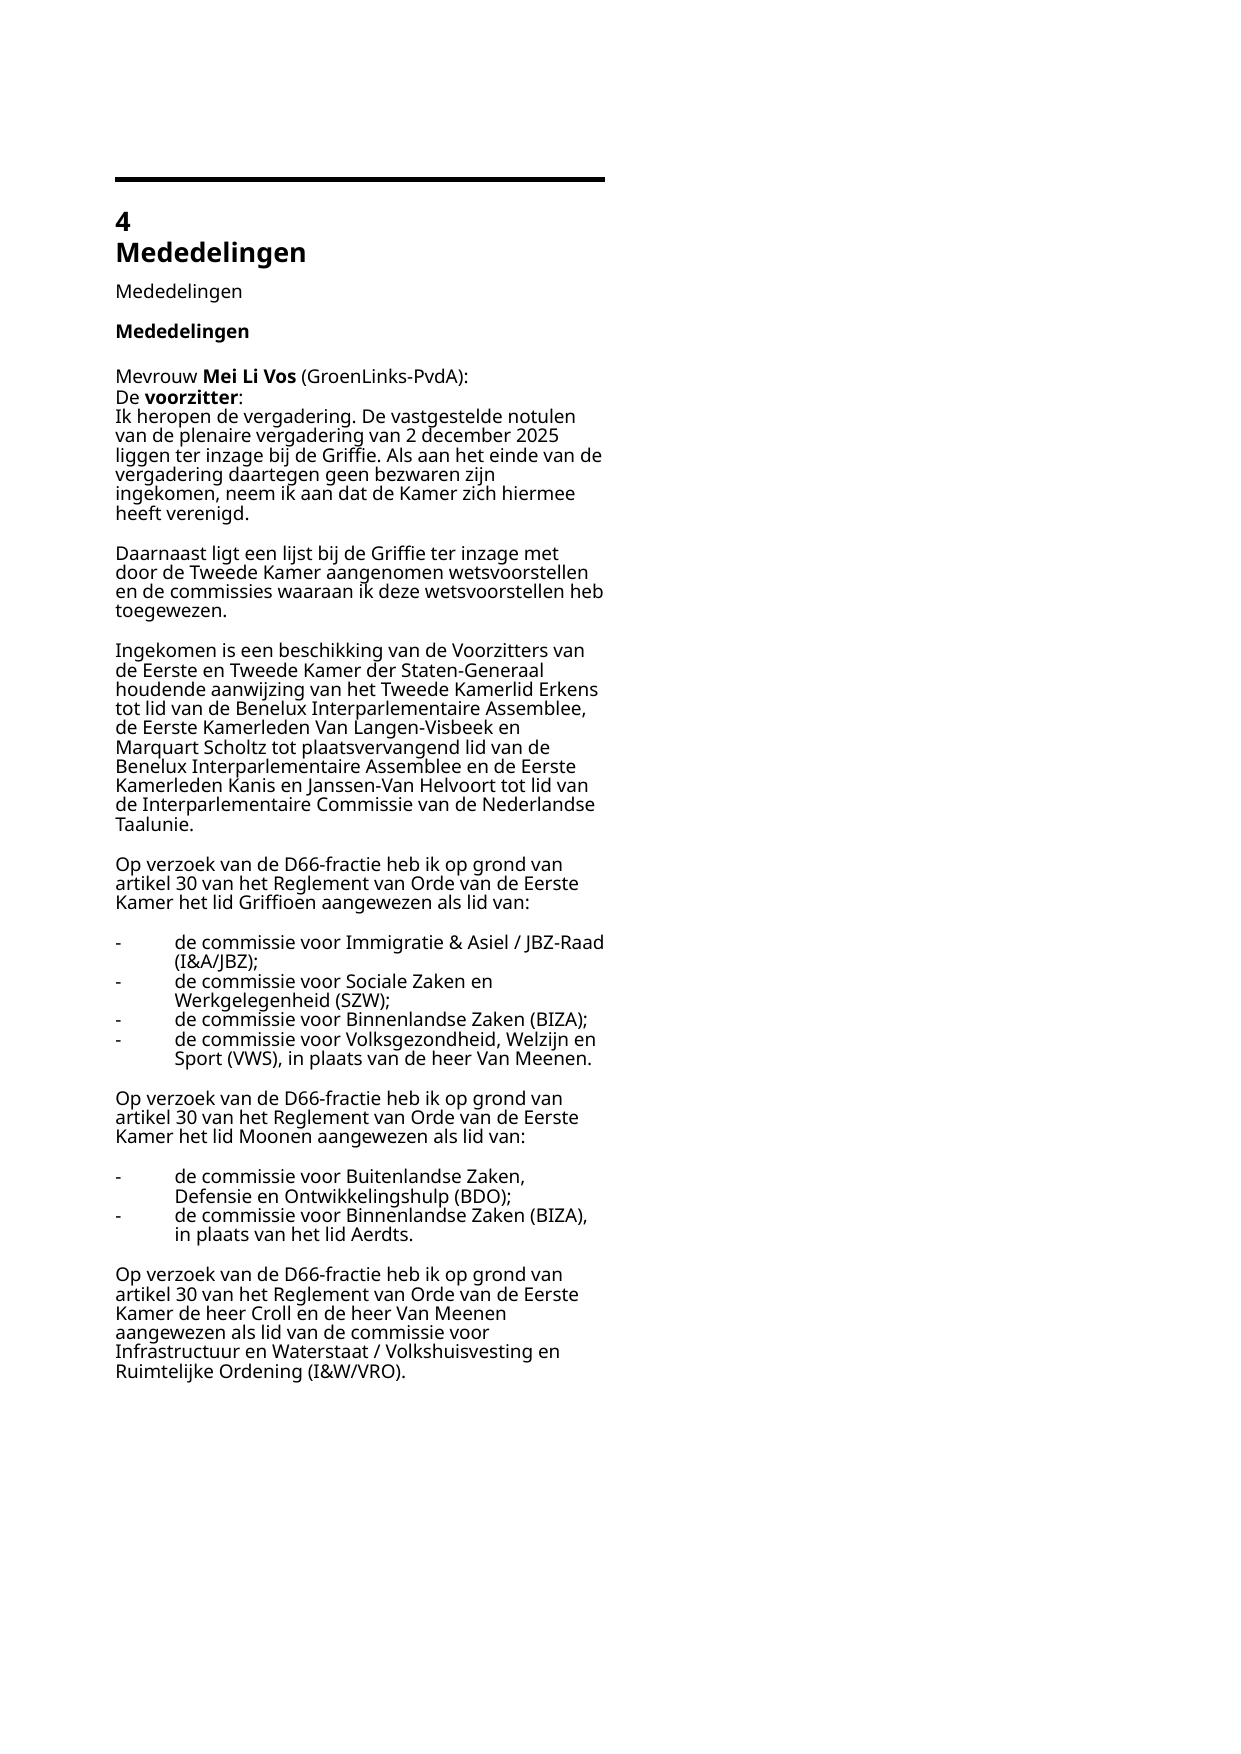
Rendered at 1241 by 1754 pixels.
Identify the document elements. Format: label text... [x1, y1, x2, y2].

list de commissie voor Immigratie & Asiel / JBZ-Raad (I&A/JBZ); [115, 934, 605, 973]
text Op verzoek van de D66-fractie heb ik op grond van artikel 30 van het Reglement van Orde van de Eerste Kamer het lid Griffioen aangewezen als lid van: [115, 856, 605, 913]
list de commissie voor Volksgezondheid, Welzijn en Sport (VWS), in plaats van de heer Van Meenen. [115, 1031, 605, 1069]
text Mededelingen [115, 239, 605, 283]
text Mededelingen [115, 283, 605, 302]
text Ingekomen is een beschikking van de Voorzitters van de Eerste en Tweede Kamer der Staten-Generaal houdende aanwijzing van het Tweede Kamerlid Erkens tot lid van de Benelux Interparlementaire Assemblee, de Eerste Kamerleden Van Langen-Visbeek en Marquart Scholtz tot plaatsvervangend lid van de Benelux Interparlementaire Assemblee en de Eerste Kamerleden Kanis en Janssen-Van Helvoort tot lid van de Interparlementaire Commissie van de Nederlandse Taalunie. [115, 642, 605, 835]
text Mededelingen [115, 323, 605, 342]
list de commissie voor Binnenlandse Zaken (BIZA), in plaats van het lid Aerdts. [115, 1207, 605, 1246]
text 4 [115, 203, 605, 239]
text Ik heropen de vergadering. De vastgestelde notulen van de plenaire vergadering van 2 december 2025 liggen ter inzage bij de Griffie. Als aan het einde van de vergadering daartegen geen bezwaren zijn ingekomen, neem ik aan dat de Kamer zich hiermee heeft verenigd. [115, 408, 605, 524]
text Daarnaast ligt een lijst bij de Griffie ter inzage met door de Tweede Kamer aangenomen wetsvoorstellen en de commissies waaraan ik deze wetsvoorstellen heb toegewezen. [115, 544, 605, 622]
list de commissie voor Sociale Zaken en Werkgelegenheid (SZW); [115, 973, 605, 1011]
text Op verzoek van de D66-fractie heb ik op grond van artikel 30 van het Reglement van Orde van de Eerste Kamer het lid Moonen aangewezen als lid van: [115, 1090, 605, 1148]
text De voorzitter: [115, 389, 605, 408]
list de commissie voor Buitenlandse Zaken, Defensie en Ontwikkelingshulp (BDO); [115, 1168, 605, 1207]
text Mevrouw Mei Li Vos (GroenLinks-PvdA): [115, 363, 605, 389]
text Op verzoek van de D66-fractie heb ik op grond van artikel 30 van het Reglement van Orde van de Eerste Kamer de heer Croll en de heer Van Meenen aangewezen als lid van de commissie voor Infrastructuur en Waterstaat / Volkshuisvesting en Ruimtelijke Ordening (I&W/VRO). [115, 1266, 605, 1382]
list de commissie voor Binnenlandse Zaken (BIZA); [115, 1011, 605, 1031]
